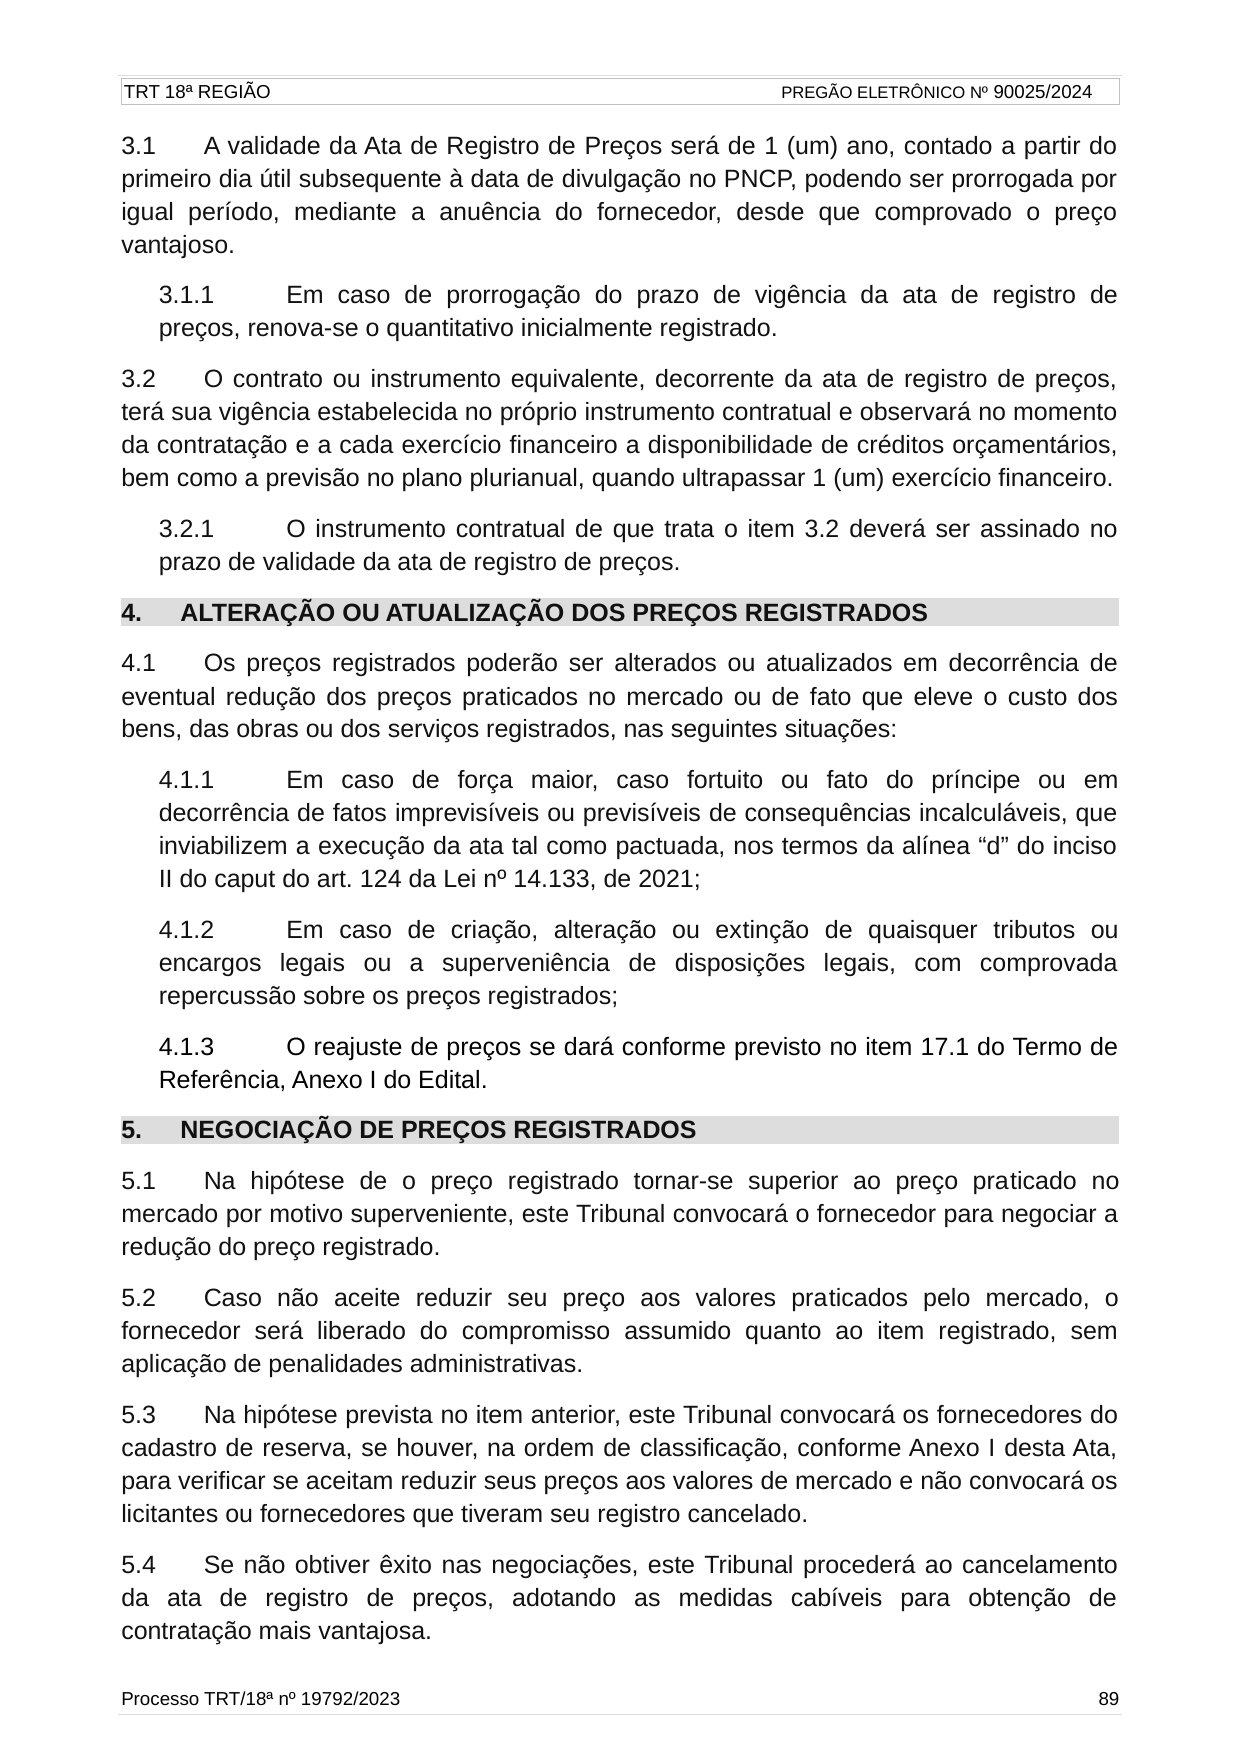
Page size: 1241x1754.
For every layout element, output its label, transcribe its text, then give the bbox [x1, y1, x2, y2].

list 4. ALTERAÇÃO OU ATUALIZAÇÃO DOS PREÇOS REGISTRADOS [121, 598, 1119, 626]
list 5.3 Na hipótese prevista no item anterior, este Tribunal convocará os fornecedores do cadastro de reserva, se houver, na ordem de classificação, conforme Anexo I desta Ata, para verificar se aceitam reduzir seus preços aos valores de mercado e não convocará os licitantes ou fornecedores que tiveram seu registro cancelado. [121, 1400, 1119, 1528]
list 3.1 A validade da Ata de Registro de Preços será de 1 (um) ano, contado a partir do primeiro dia útil subsequente à data de divulgação no PNCP, podendo ser prorrogada por igual período, mediante a anuência do fornecedor, desde que comprovado o preço vantajoso. [121, 131, 1119, 258]
list 4.1.1 Em caso de força maior, caso fortuito ou fato do príncipe ou em decorrência de fatos imprevisíveis ou previsíveis de consequências incalculáveis, que inviabilizem a execução da ata tal como pactuada, nos termos da alínea “d” do inciso II do caput do art. 124 da Lei nº 14.133, de 2021; [121, 765, 1119, 893]
list 5. NEGOCIAÇÃO DE PREÇOS REGISTRADOS [121, 1116, 1119, 1144]
list 3.1.1 Em caso de prorrogação do prazo de vigência da ata de registro de preços, renova-se o quantitativo inicialmente registrado. [121, 280, 1119, 342]
list 4.1 Os preços registrados poderão ser alterados ou atualizados em decorrência de eventual redução dos preços praticados no mercado ou de fato que eleve o custo dos bens, das obras ou dos serviços registrados, nas seguintes situações: [121, 648, 1119, 743]
list 4.1.2 Em caso de criação, alteração ou extinção de quaisquer tributos ou encargos legais ou a superveniência de disposições legais, com comprovada repercussão sobre os preços registrados; [121, 915, 1119, 1010]
list 3.2 O contrato ou instrumento equivalente, decorrente da ata de registro de preços, terá sua vigência estabelecida no próprio instrumento contratual e observará no momento da contratação e a cada exercício financeiro a disponibilidade de créditos orçamentários, bem como a previsão no plano plurianual, quando ultrapassar 1 (um) exercício financeiro. [121, 364, 1119, 492]
list 5.2 Caso não aceite reduzir seu preço aos valores praticados pelo mercado, o fornecedor será liberado do compromisso assumido quanto ao item registrado, sem aplicação de penalidades administrativas. [121, 1283, 1119, 1378]
list 5.1 Na hipótese de o preço registrado tornar-se superior ao preço praticado no mercado por motivo superveniente, este Tribunal convocará o fornecedor para negociar a redução do preço registrado. [121, 1166, 1119, 1261]
list 5.4 Se não obtiver êxito nas negociações, este Tribunal procederá ao cancelamento da ata de registro de preços, adotando as medidas cabíveis para obtenção de contratação mais vantajosa. [121, 1549, 1119, 1644]
list 4.1.3 O reajuste de preços se dará conforme previsto no item 17.1 do Termo de Referência, Anexo I do Edital. [121, 1032, 1119, 1093]
list 3.2.1 O instrumento contratual de que trata o item 3.2 deverá ser assinado no prazo de validade da ata de registro de preços. [121, 514, 1119, 576]
